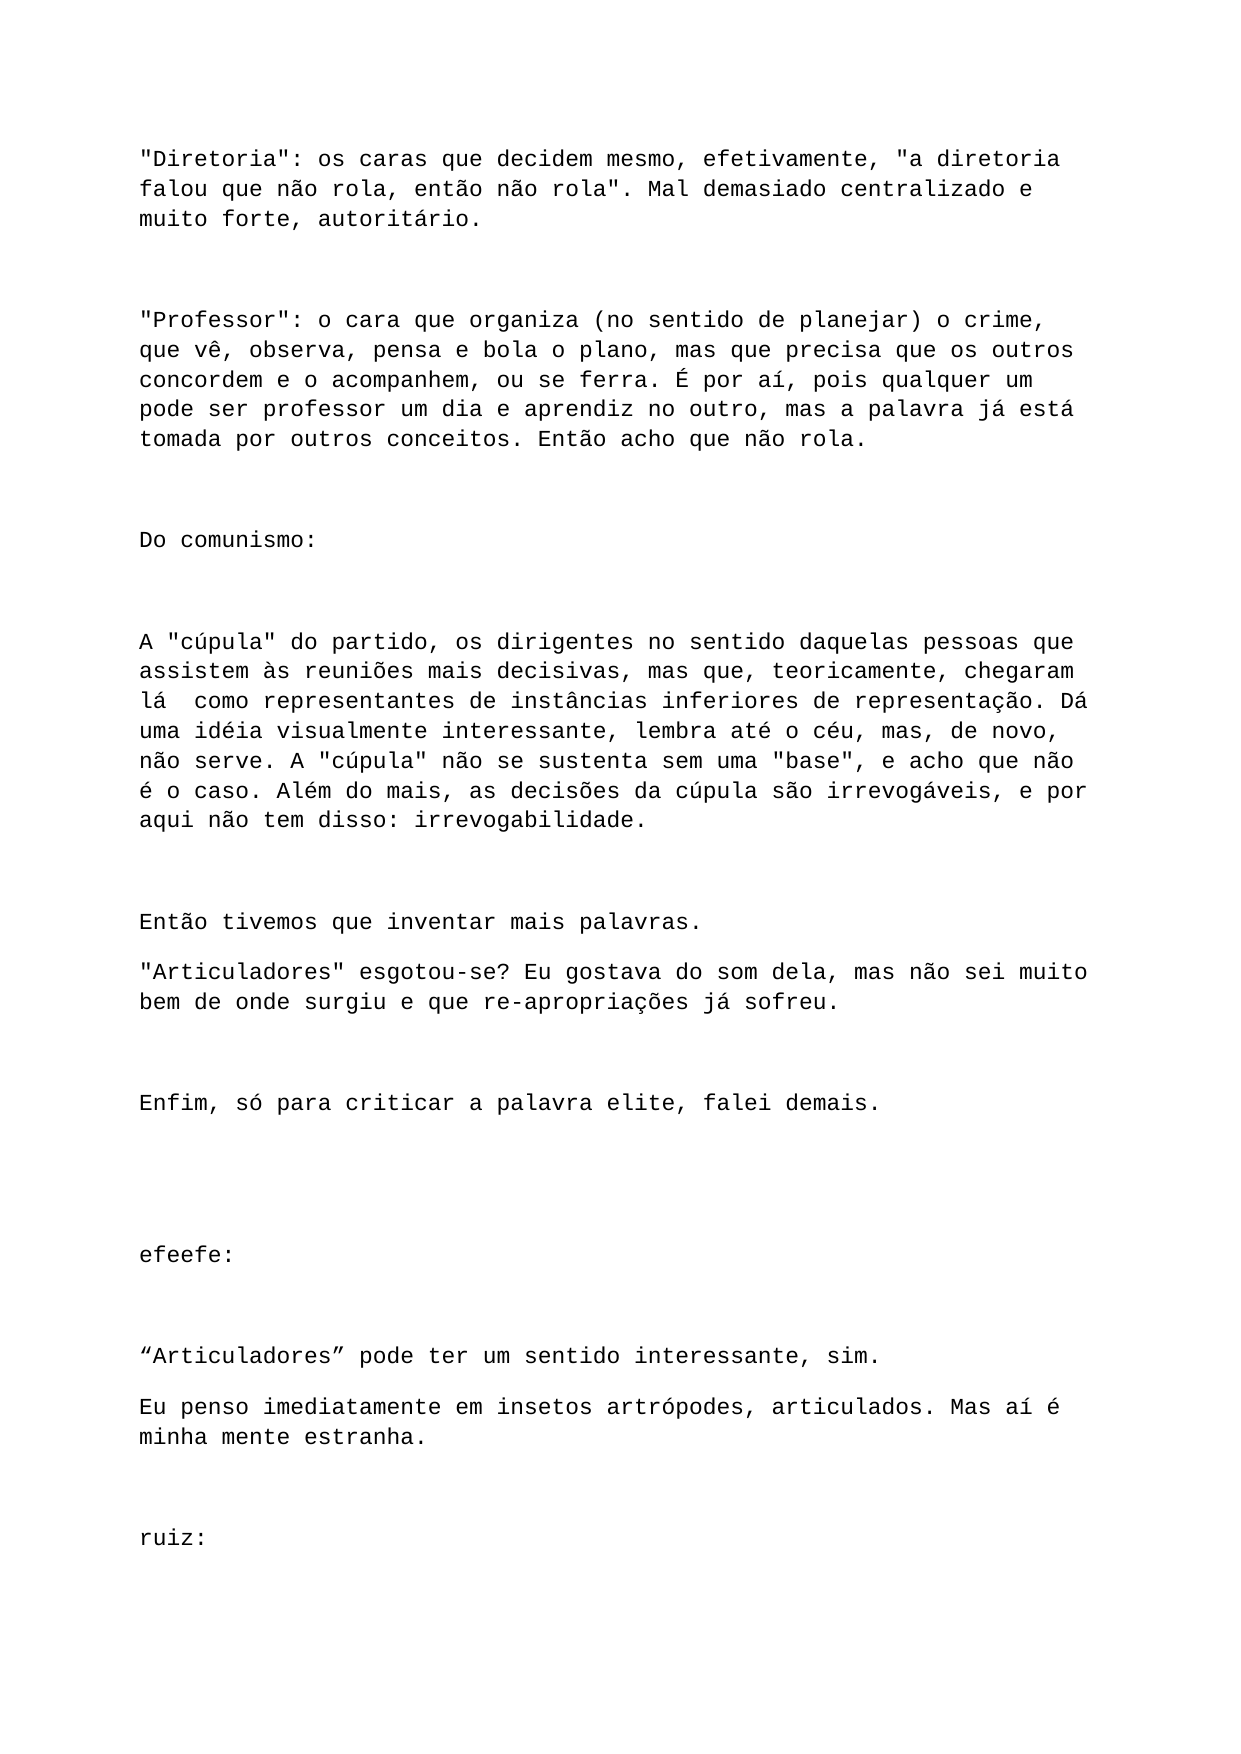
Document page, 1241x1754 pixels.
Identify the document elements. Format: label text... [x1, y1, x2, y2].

text “Articuladores” pode ter um sentido interessante, sim. [139, 1345, 1101, 1371]
text A "cúpula" do partido, os dirigentes no sentido daquelas pessoas que assistem às reuniões mais decisivas, mas que, teoricamente, chegaram lá como representantes de instâncias inferiores de representação. Dá uma idéia visualmente interessante, lembra até o céu, mas, de novo, não serve. A "cúpula" não se sustenta sem uma "base", e acho que não é o caso. Além do mais, as decisões da cúpula são irrevogáveis, e por aqui não tem disso: irrevogabilidade. [139, 630, 1101, 835]
text "Articuladores" esgotou-se? Eu gostava do som dela, mas não sei muito bem de onde surgiu e que re-apropriações já sofreu. [139, 961, 1101, 1016]
text ruiz: [139, 1527, 1101, 1552]
text Eu penso imediatamente em insetos artrópodes, articulados. Mas aí é minha mente estranha. [139, 1396, 1101, 1451]
text "Professor": o cara que organiza (no sentido de planejar) o crime, que vê, observa, pensa e bola o plano, mas que precisa que os outros concordem e o acompanhem, ou se ferra. É por aí, pois qualquer um pode ser professor um dia e aprendiz no outro, mas a palavra já está tomada por outros conceitos. Então acho que não rola. [139, 308, 1101, 453]
text efeefe: [139, 1244, 1101, 1269]
text "Diretoria": os caras que decidem mesmo, efetivamente, "a diretoria falou que não rola, então não rola". Mal demasiado centralizado e muito forte, autoritário. [139, 148, 1101, 233]
text Do comunismo: [139, 529, 1101, 555]
text Então tivemos que inventar mais palavras. [139, 910, 1101, 936]
text Enfim, só para criticar a palavra elite, falei demais. [139, 1092, 1101, 1118]
